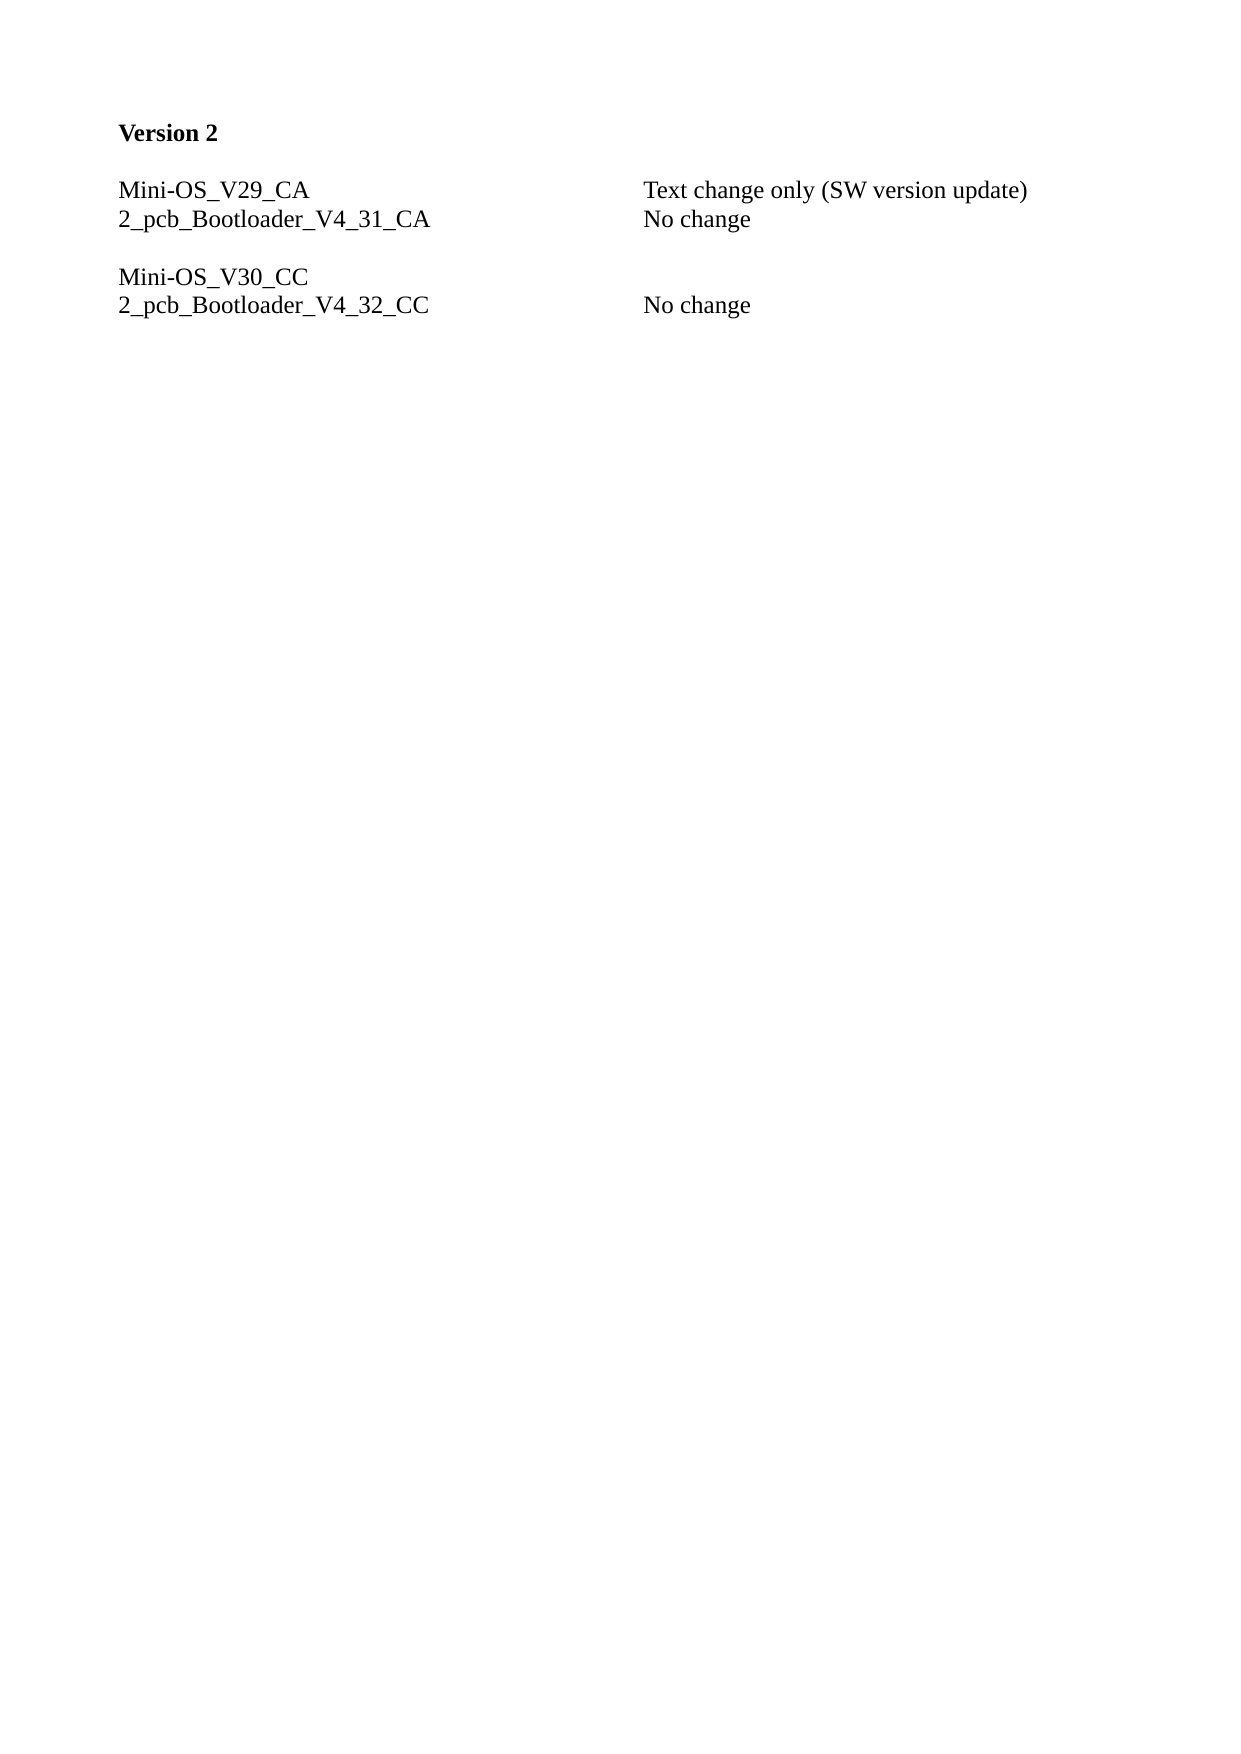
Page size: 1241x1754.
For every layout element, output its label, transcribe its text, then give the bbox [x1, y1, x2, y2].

text Mini-OS_V29_CA Text change only (SW version update) [118, 176, 1122, 204]
text 2_pcb_Bootloader_V4_31_CA No change [118, 204, 1122, 233]
text Mini-OS_V30_CC [118, 262, 1122, 291]
text 2_pcb_Bootloader_V4_32_CC No change [118, 291, 1122, 319]
text Version 2 [118, 118, 1122, 147]
